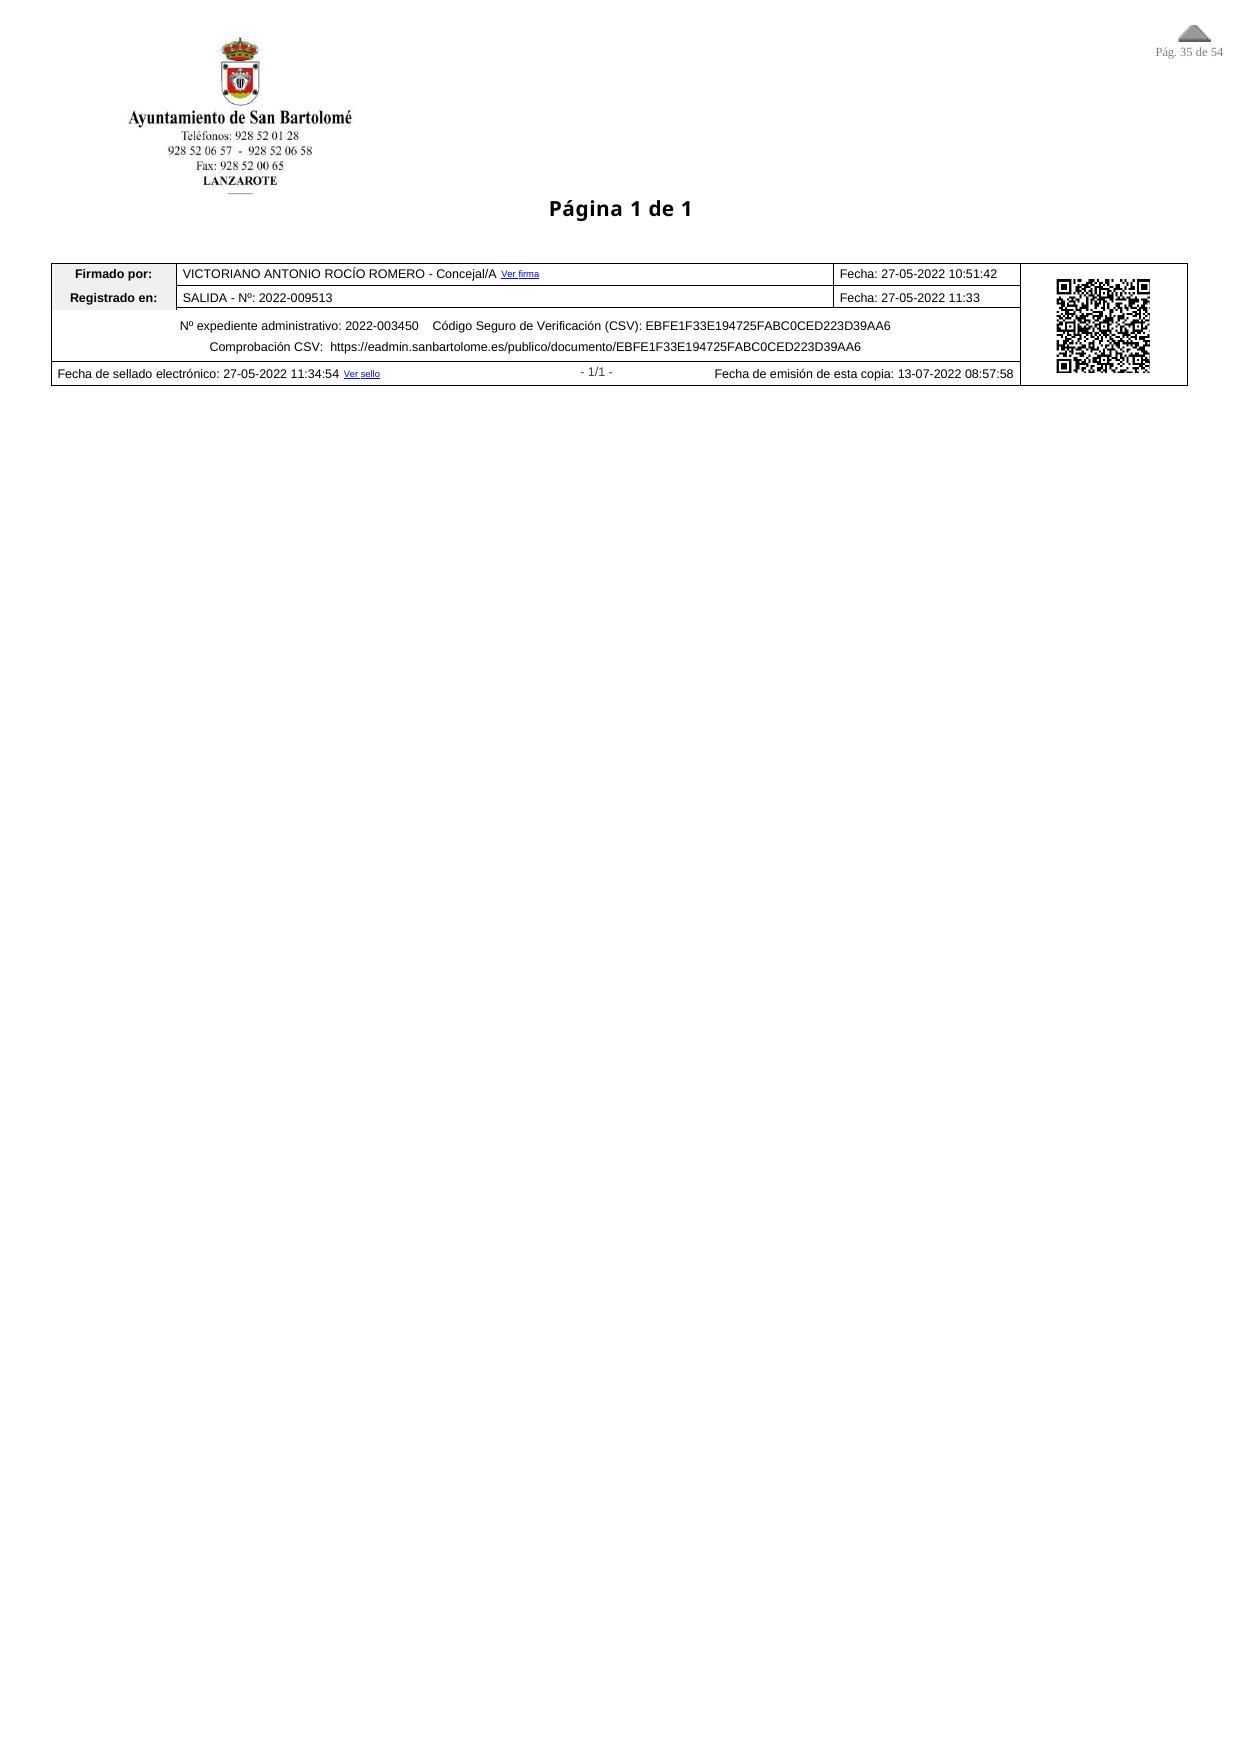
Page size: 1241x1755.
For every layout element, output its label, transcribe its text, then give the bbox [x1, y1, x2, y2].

table_header [1021, 264, 1187, 384]
table_cell Fecha: 27-05-2022 11:33 [834, 286, 1020, 307]
table_header Firmado por: [52, 264, 176, 285]
table_cell Registrado en: [52, 288, 176, 307]
picture [1177, 25, 1211, 42]
table_header Fecha: 27-05-2022 10:51:42 [834, 264, 1020, 285]
table_cell SALIDA - Nº: 2022-009513 [177, 286, 833, 307]
picture [127, 36, 355, 196]
text Página 1 de 1 [42, 194, 1199, 222]
table_cell Nº expediente administrativo: 2022-003450 Código Seguro de Verificación (CSV): EBFE1F33E194725FABC0CED223D39AA6 Comprobación CSV: https://eadmin.sanbartolome.es/publico/documento/EBFE1F33E194725FABC0CED223D39AA6 [52, 308, 1020, 361]
picture [1056, 279, 1150, 373]
table_cell Fecha de sellado electrónico: 27-05-2022 11:34:54 Ver sello - 1/1 - Fecha de emisión de esta copia: 13-07-2022 08:57:58 [52, 362, 1020, 384]
table_header VICTORIANO ANTONIO ROCÍO ROMERO - Concejal/A Ver firma [177, 264, 833, 285]
